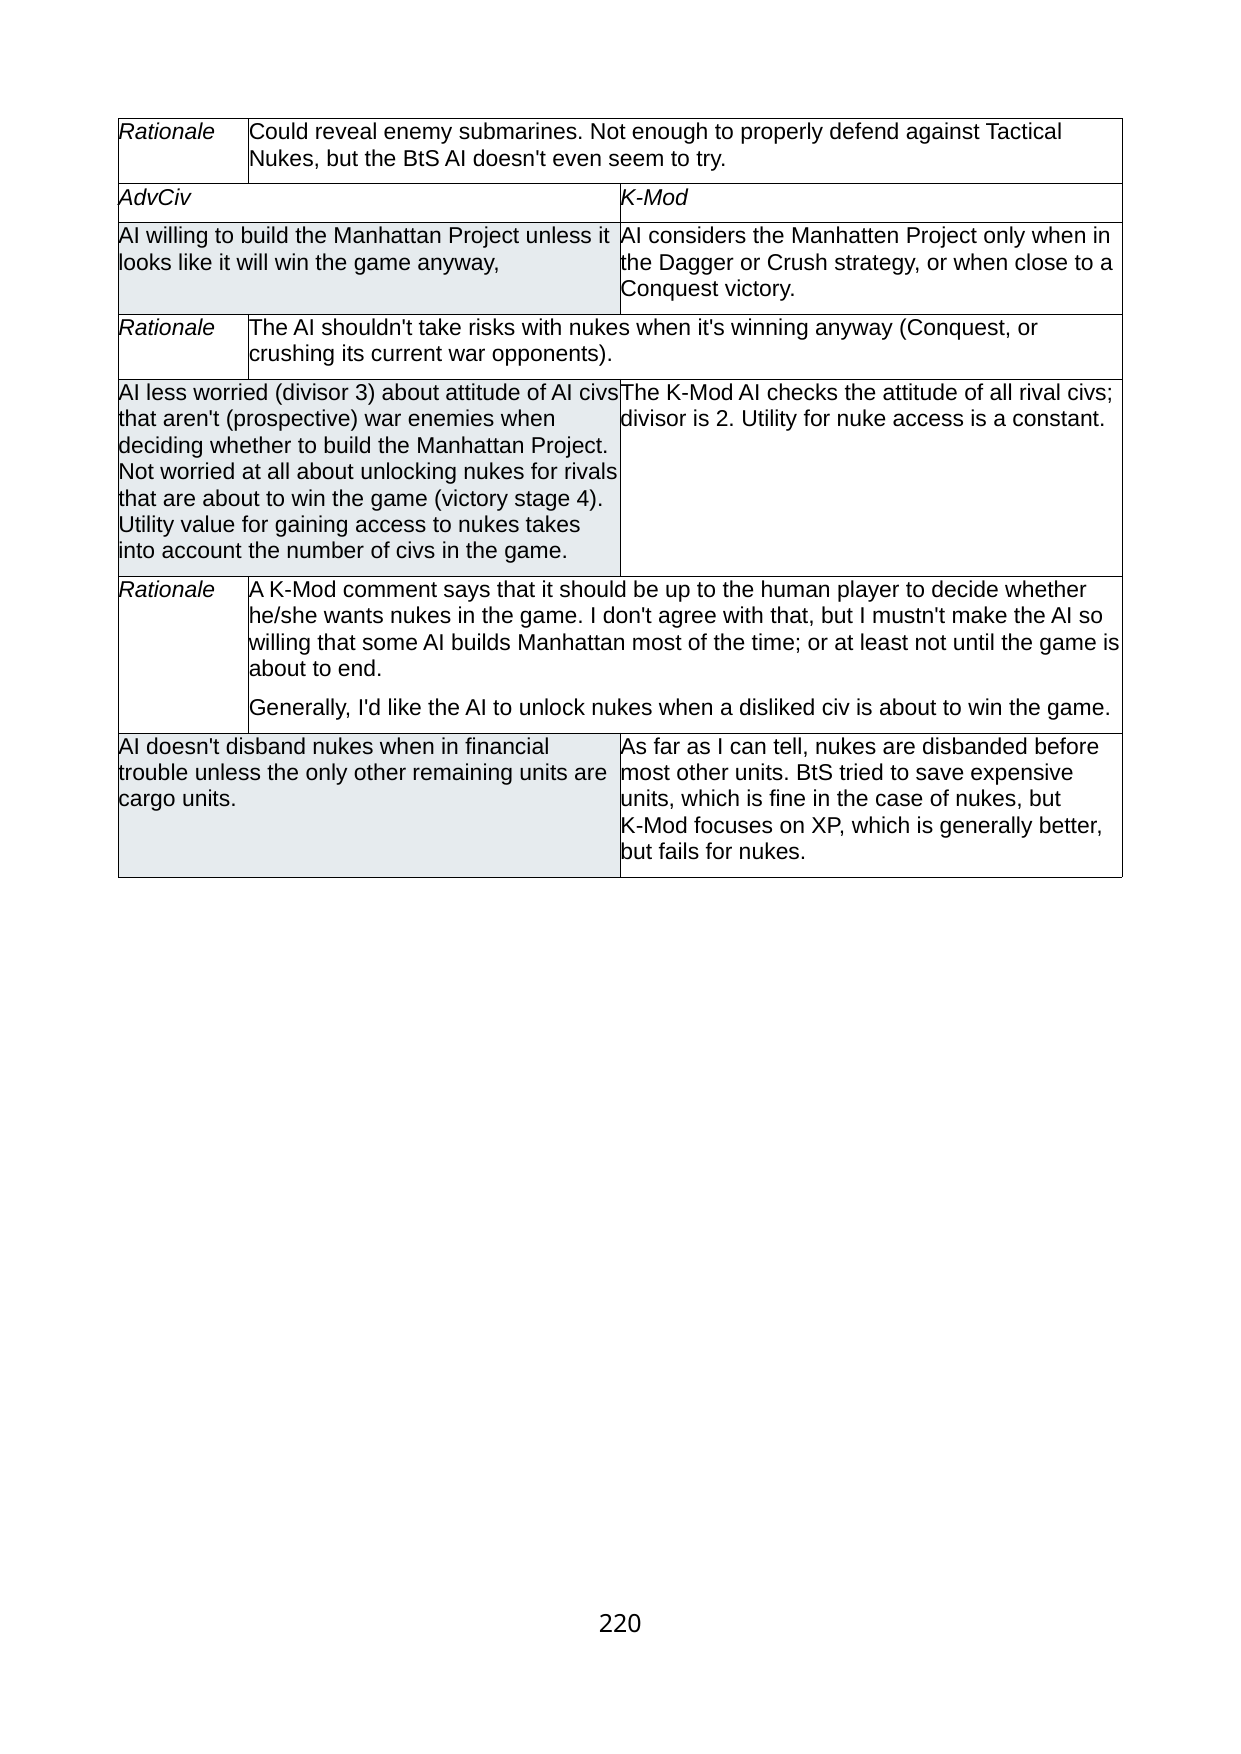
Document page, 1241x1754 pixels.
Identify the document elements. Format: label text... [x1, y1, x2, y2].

table_cell AI less worried (divisor 3) about attitude of AI civs that aren't (prospective) war enemies when deciding whether to build the Manhattan Project. Not worried at all about unlocking nukes for rivals that are about to win the game (victory stage 4). Utility value for gaining access to nukes takes into account the number of civs in the game. [119, 380, 620, 576]
table_cell As far as I can tell, nukes are disbanded before most other units. BtS tried to save expensive units, which is fine in the case of nukes, but K‑Mod focuses on XP, which is generally better, but fails for nukes. [621, 734, 1122, 877]
table_cell Rationale [119, 315, 248, 379]
table_cell K-Mod [621, 184, 1122, 222]
table_cell AI considers the Manhatten Project only when in the Dagger or Crush strategy, or when close to a Conquest victory. [621, 223, 1122, 314]
table_cell Could reveal enemy submarines. Not enough to properly defend against Tactical Nukes, but the BtS AI doesn't even seem to try. [249, 119, 1122, 183]
table_cell The AI shouldn't take risks with nukes when it's winning anyway (Conquest, or crushing its current war opponents). [249, 315, 1122, 379]
table_cell A K-Mod comment says that it should be up to the human player to decide whether he/she wants nukes in the game. I don't agree with that, but I mustn't make the AI so willing that some AI builds Manhattan most of the time; or at least not until the game is about to end. Generally, I'd like the AI to unlock nukes when a disliked civ is about to win the game. [249, 577, 1122, 733]
table_cell AI doesn't disband nukes when in financial trouble unless the only other remaining units are cargo units. [119, 734, 620, 877]
table_cell AI willing to build the Manhattan Project unless it looks like it will win the game anyway, [119, 223, 620, 314]
table_cell Rationale [119, 577, 248, 733]
table_cell Rationale [119, 119, 248, 183]
table_cell The K-Mod AI checks the attitude of all rival civs; divisor is 2. Utility for nuke access is a constant. [621, 380, 1122, 576]
table_cell AdvCiv [119, 184, 620, 222]
